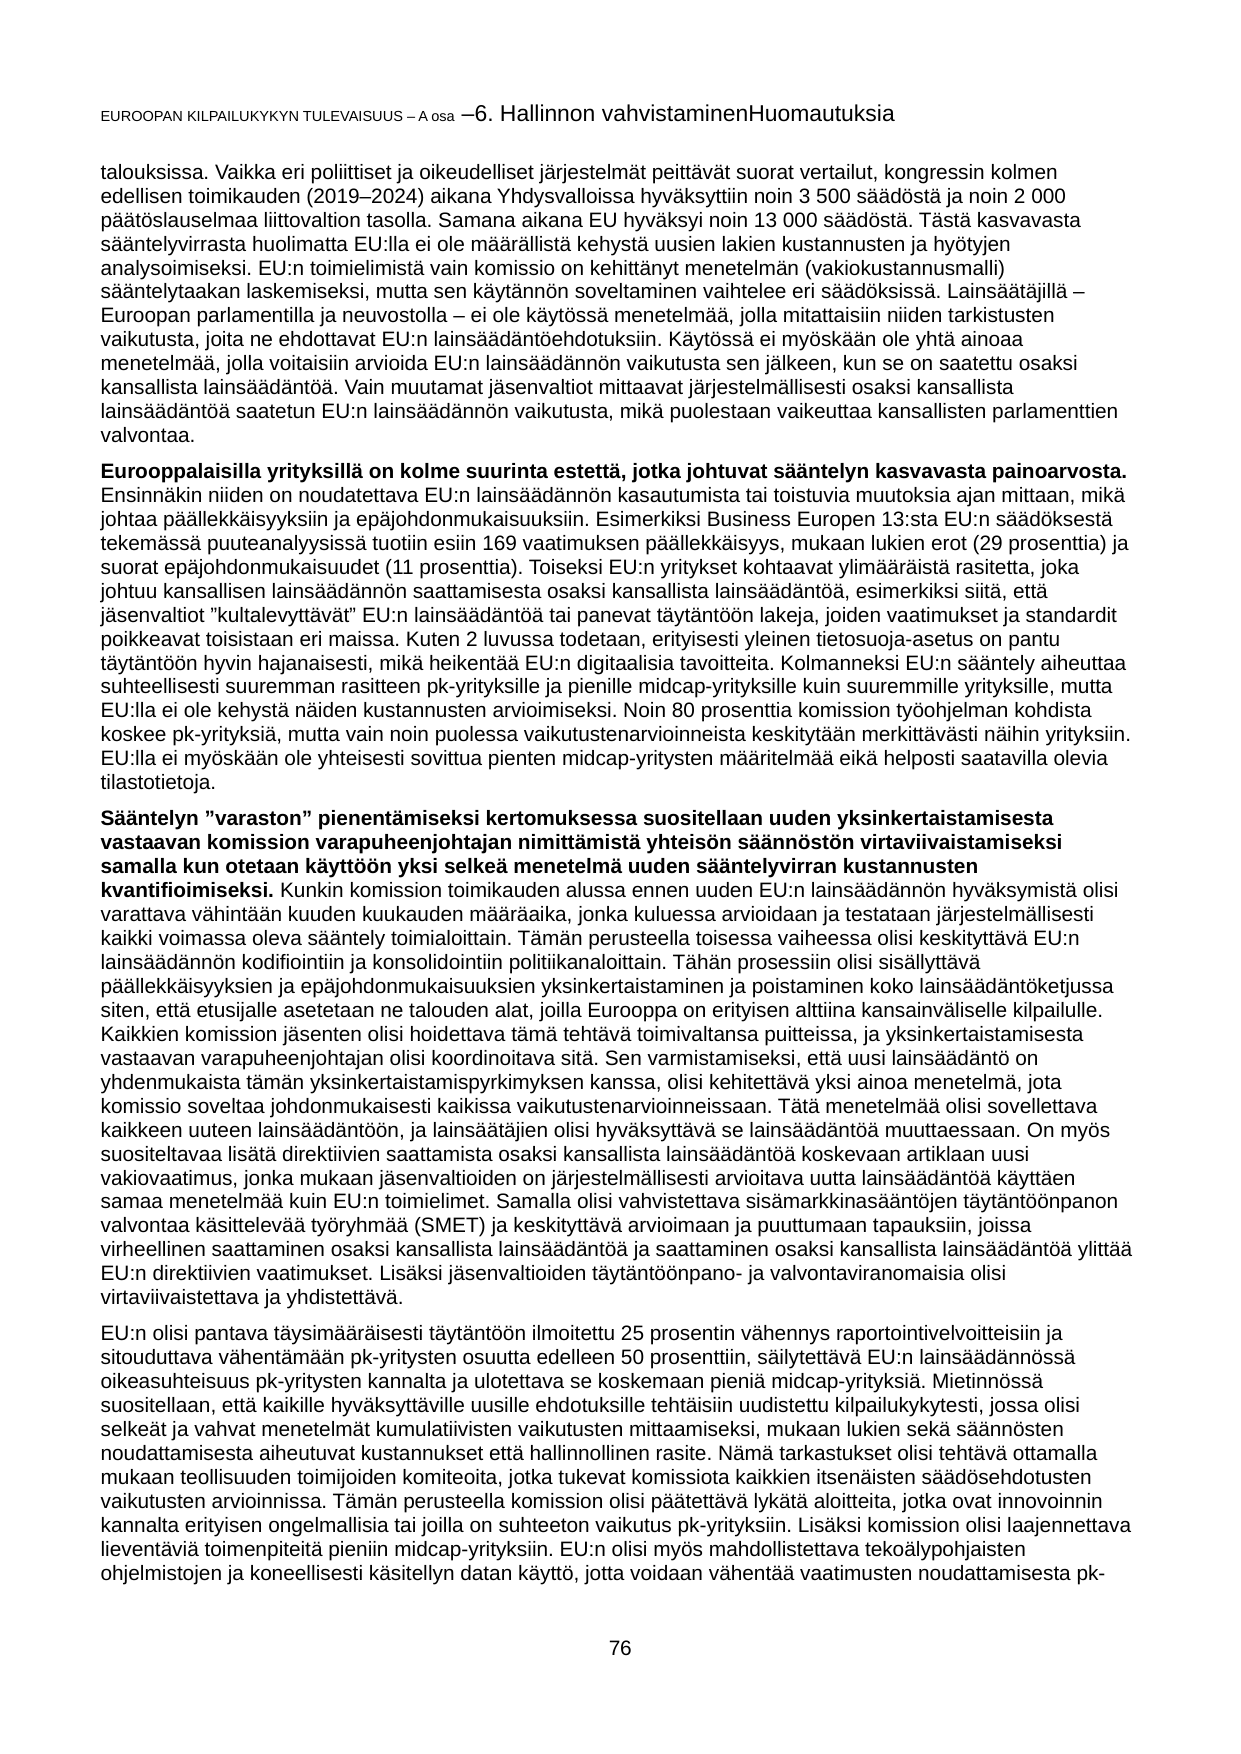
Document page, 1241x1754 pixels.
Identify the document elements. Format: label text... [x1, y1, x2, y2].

text EU:n olisi pantava täysimääräisesti täytäntöön ilmoitettu 25 prosentin vähennys raportointivelvoitteisiin ja sitouduttava vähentämään pk-yritysten osuutta edelleen 50 prosenttiin, säilytettävä EU:n lainsäädännössä oikeasuhteisuus pk-yritysten kannalta ja ulotettava se koskemaan pieniä midcap-yrityksiä. Mietinnössä suositellaan, että kaikille hyväksyttäville uusille ehdotuksille tehtäisiin uudistettu kilpailukykytesti, jossa olisi selkeät ja vahvat menetelmät kumulatiivisten vaikutusten mittaamiseksi, mukaan lukien sekä säännösten noudattamisesta aiheutuvat kustannukset että hallinnollinen rasite. Nämä tarkastukset olisi tehtävä ottamalla mukaan teollisuuden toimijoiden komiteoita, jotka tukevat komissiota kaikkien itsenäisten säädösehdotusten vaikutusten arvioinnissa. Tämän perusteella komission olisi päätettävä lykätä aloitteita, jotka ovat innovoinnin kannalta erityisen ongelmallisia tai joilla on suhteeton vaikutus pk-yrityksiin. Lisäksi komission olisi laajennettava lieventäviä toimenpiteitä pieniin midcap-yrityksiin. EU:n olisi myös mahdollistettava tekoälypohjaisten ohjelmistojen ja koneellisesti käsitellyn datan käyttö, jotta voidaan vähentää vaatimusten noudattamisesta pk- [100, 1321, 1140, 1584]
text talouksissa. Vaikka eri poliittiset ja oikeudelliset järjestelmät peittävät suorat vertailut, kongressin kolmen edellisen toimikauden (2019–2024) aikana Yhdysvalloissa hyväksyttiin noin 3 500 säädöstä ja noin 2 000 päätöslauselmaa liittovaltion tasolla. Samana aikana EU hyväksyi noin 13 000 säädöstä. Tästä kasvavasta sääntelyvirrasta huolimatta EU:lla ei ole määrällistä kehystä uusien lakien kustannusten ja hyötyjen analysoimiseksi. EU:n toimielimistä vain komissio on kehittänyt menetelmän (vakiokustannusmalli) sääntelytaakan laskemiseksi, mutta sen käytännön soveltaminen vaihtelee eri säädöksissä. Lainsäätäjillä – Euroopan parlamentilla ja neuvostolla – ei ole käytössä menetelmää, jolla mitattaisiin niiden tarkistusten vaikutusta, joita ne ehdottavat EU:n lainsäädäntöehdotuksiin. Käytössä ei myöskään ole yhtä ainoaa menetelmää, jolla voitaisiin arvioida EU:n lainsäädännön vaikutusta sen jälkeen, kun se on saatettu osaksi kansallista lainsäädäntöä. Vain muutamat jäsenvaltiot mittaavat järjestelmällisesti osaksi kansallista lainsäädäntöä saatetun EU:n lainsäädännön vaikutusta, mikä puolestaan vaikeuttaa kansallisten parlamenttien valvontaa. [100, 159, 1140, 447]
text Sääntelyn ”varaston” pienentämiseksi kertomuksessa suositellaan uuden yksinkertaistamisesta vastaavan komission varapuheenjohtajan nimittämistä yhteisön säännöstön virtaviivaistamiseksi samalla kun otetaan käyttöön yksi selkeä menetelmä uuden sääntelyvirran kustannusten kvantifioimiseksi. Kunkin komission toimikauden alussa ennen uuden EU:n lainsäädännön hyväksymistä olisi varattava vähintään kuuden kuukauden määräaika, jonka kuluessa arvioidaan ja testataan järjestelmällisesti kaikki voimassa oleva sääntely toimialoittain. Tämän perusteella toisessa vaiheessa olisi keskityttävä EU:n lainsäädännön kodifiointiin ja konsolidointiin politiikanaloittain. Tähän prosessiin olisi sisällyttävä päällekkäisyyksien ja epäjohdonmukaisuuksien yksinkertaistaminen ja poistaminen koko lainsäädäntöketjussa siten, että etusijalle asetetaan ne talouden alat, joilla Eurooppa on erityisen alttiina kansainväliselle kilpailulle. Kaikkien komission jäsenten olisi hoidettava tämä tehtävä toimivaltansa puitteissa, ja yksinkertaistamisesta vastaavan varapuheenjohtajan olisi koordinoitava sitä. Sen varmistamiseksi, että uusi lainsäädäntö on yhdenmukaista tämän yksinkertaistamispyrkimyksen kanssa, olisi kehitettävä yksi ainoa menetelmä, jota komissio soveltaa johdonmukaisesti kaikissa vaikutustenarvioinneissaan. Tätä menetelmää olisi sovellettava kaikkeen uuteen lainsäädäntöön, ja lainsäätäjien olisi hyväksyttävä se lainsäädäntöä muuttaessaan. On myös suositeltavaa lisätä direktiivien saattamista osaksi kansallista lainsäädäntöä koskevaan artiklaan uusi vakiovaatimus, jonka mukaan jäsenvaltioiden on järjestelmällisesti arvioitava uutta lainsäädäntöä käyttäen samaa menetelmää kuin EU:n toimielimet. Samalla olisi vahvistettava sisämarkkinasääntöjen täytäntöönpanon valvontaa käsittelevää työryhmää (SMET) ja keskityttävä arvioimaan ja puuttumaan tapauksiin, joissa virheellinen saattaminen osaksi kansallista lainsäädäntöä ja saattaminen osaksi kansallista lainsäädäntöä ylittää EU:n direktiivien vaatimukset. Lisäksi jäsenvaltioiden täytäntöönpano- ja valvontaviranomaisia olisi virtaviivaistettava ja yhdistettävä. [100, 806, 1140, 1309]
text Eurooppalaisilla yrityksillä on kolme suurinta estettä, jotka johtuvat sääntelyn kasvavasta painoarvosta. Ensinnäkin niiden on noudatettava EU:n lainsäädännön kasautumista tai toistuvia muutoksia ajan mittaan, mikä johtaa päällekkäisyyksiin ja epäjohdonmukaisuuksiin. Esimerkiksi Business Europen 13:sta EU:n säädöksestä tekemässä puuteanalyysissä tuotiin esiin 169 vaatimuksen päällekkäisyys, mukaan lukien erot (29 prosenttia) ja suorat epäjohdonmukaisuudet (11 prosenttia). Toiseksi EU:n yritykset kohtaavat ylimääräistä rasitetta, joka johtuu kansallisen lainsäädännön saattamisesta osaksi kansallista lainsäädäntöä, esimerkiksi siitä, että jäsenvaltiot ”kultalevyttävät” EU:n lainsäädäntöä tai panevat täytäntöön lakeja, joiden vaatimukset ja standardit poikkeavat toisistaan eri maissa. Kuten 2 luvussa todetaan, erityisesti yleinen tietosuoja-asetus on pantu täytäntöön hyvin hajanaisesti, mikä heikentää EU:n digitaalisia tavoitteita. Kolmanneksi EU:n sääntely aiheuttaa suhteellisesti suuremman rasitteen pk-yrityksille ja pienille midcap-yrityksille kuin suuremmille yrityksille, mutta EU:lla ei ole kehystä näiden kustannusten arvioimiseksi. Noin 80 prosenttia komission työohjelman kohdista koskee pk-yrityksiä, mutta vain noin puolessa vaikutustenarvioinneista keskitytään merkittävästi näihin yrityksiin. EU:lla ei myöskään ole yhteisesti sovittua pienten midcap-yritysten määritelmää eikä helposti saatavilla olevia tilastotietoja. [100, 459, 1140, 794]
